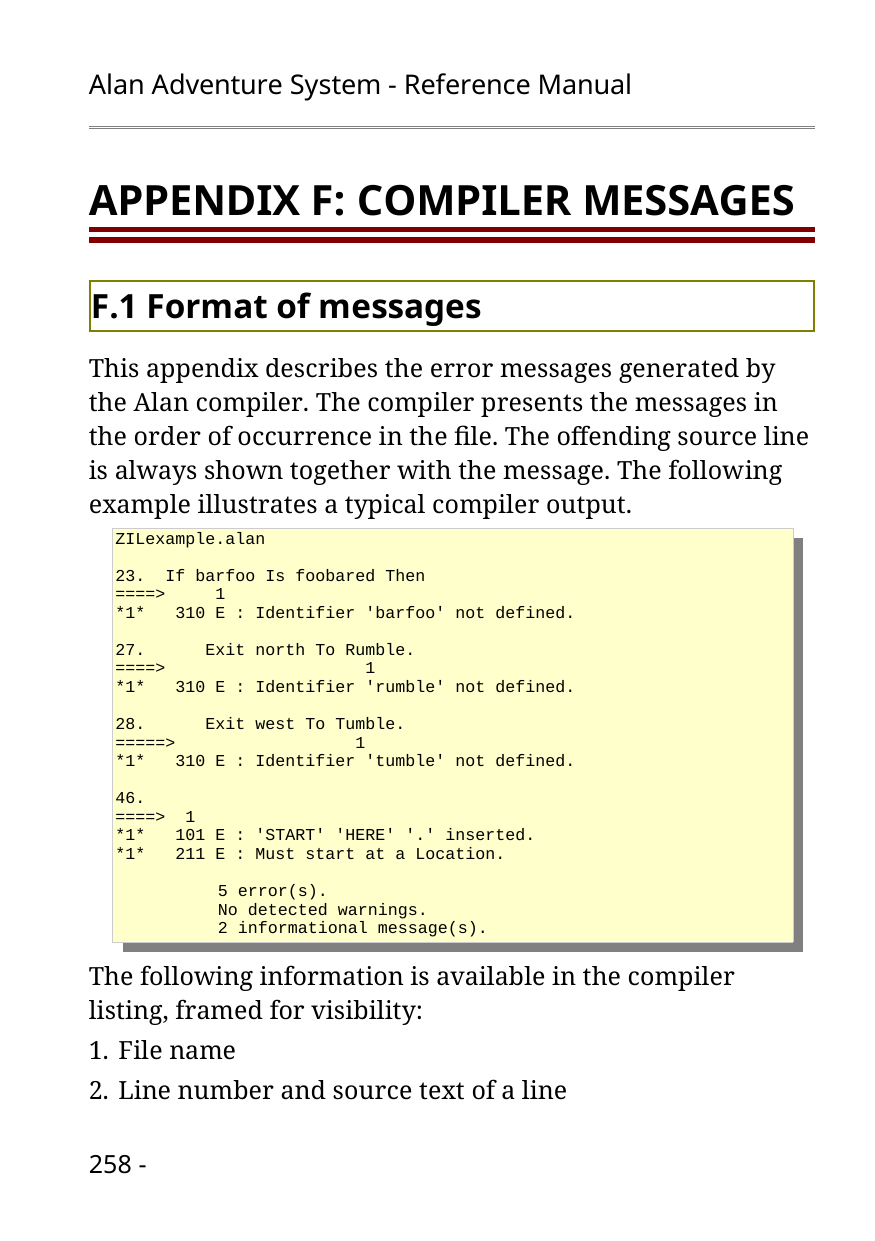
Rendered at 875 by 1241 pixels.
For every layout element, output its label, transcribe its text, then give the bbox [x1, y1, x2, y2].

list Line number and source text of a line [88, 1073, 815, 1107]
subtitle Format of messages [91, 282, 813, 330]
subtitle Compiler Messages [88, 171, 815, 243]
text This appendix describes the error messages generated by the Alan compiler. The compiler presents the messages in the order of occurrence in the file. The offending source line is always shown together with the message. The follow­ing example illustrates a typical compiler output. [88, 351, 815, 521]
list File name [88, 1033, 815, 1067]
text The following information is available in the compiler listing, framed for visibility: [88, 959, 815, 1027]
text ZILexample.alan 23. If barfoo Is foobared Then ====> 1 *1* 310 E : Identifier 'barfoo' not defined. 27. Exit north To Rumble. ====> 1 *1* 310 E : Identifier 'rumble' not defined. 28. Exit west To Tumble. =====> 1 *1* 310 E : Identifier 'tumble' not defined. 46. ====> 1 *1* 101 E : 'START' 'HERE' '.' inserted. *1* 211 E : Must start at a Location. 5 error(s). No detected warnings. 2 informational message(s). [113, 529, 793, 942]
